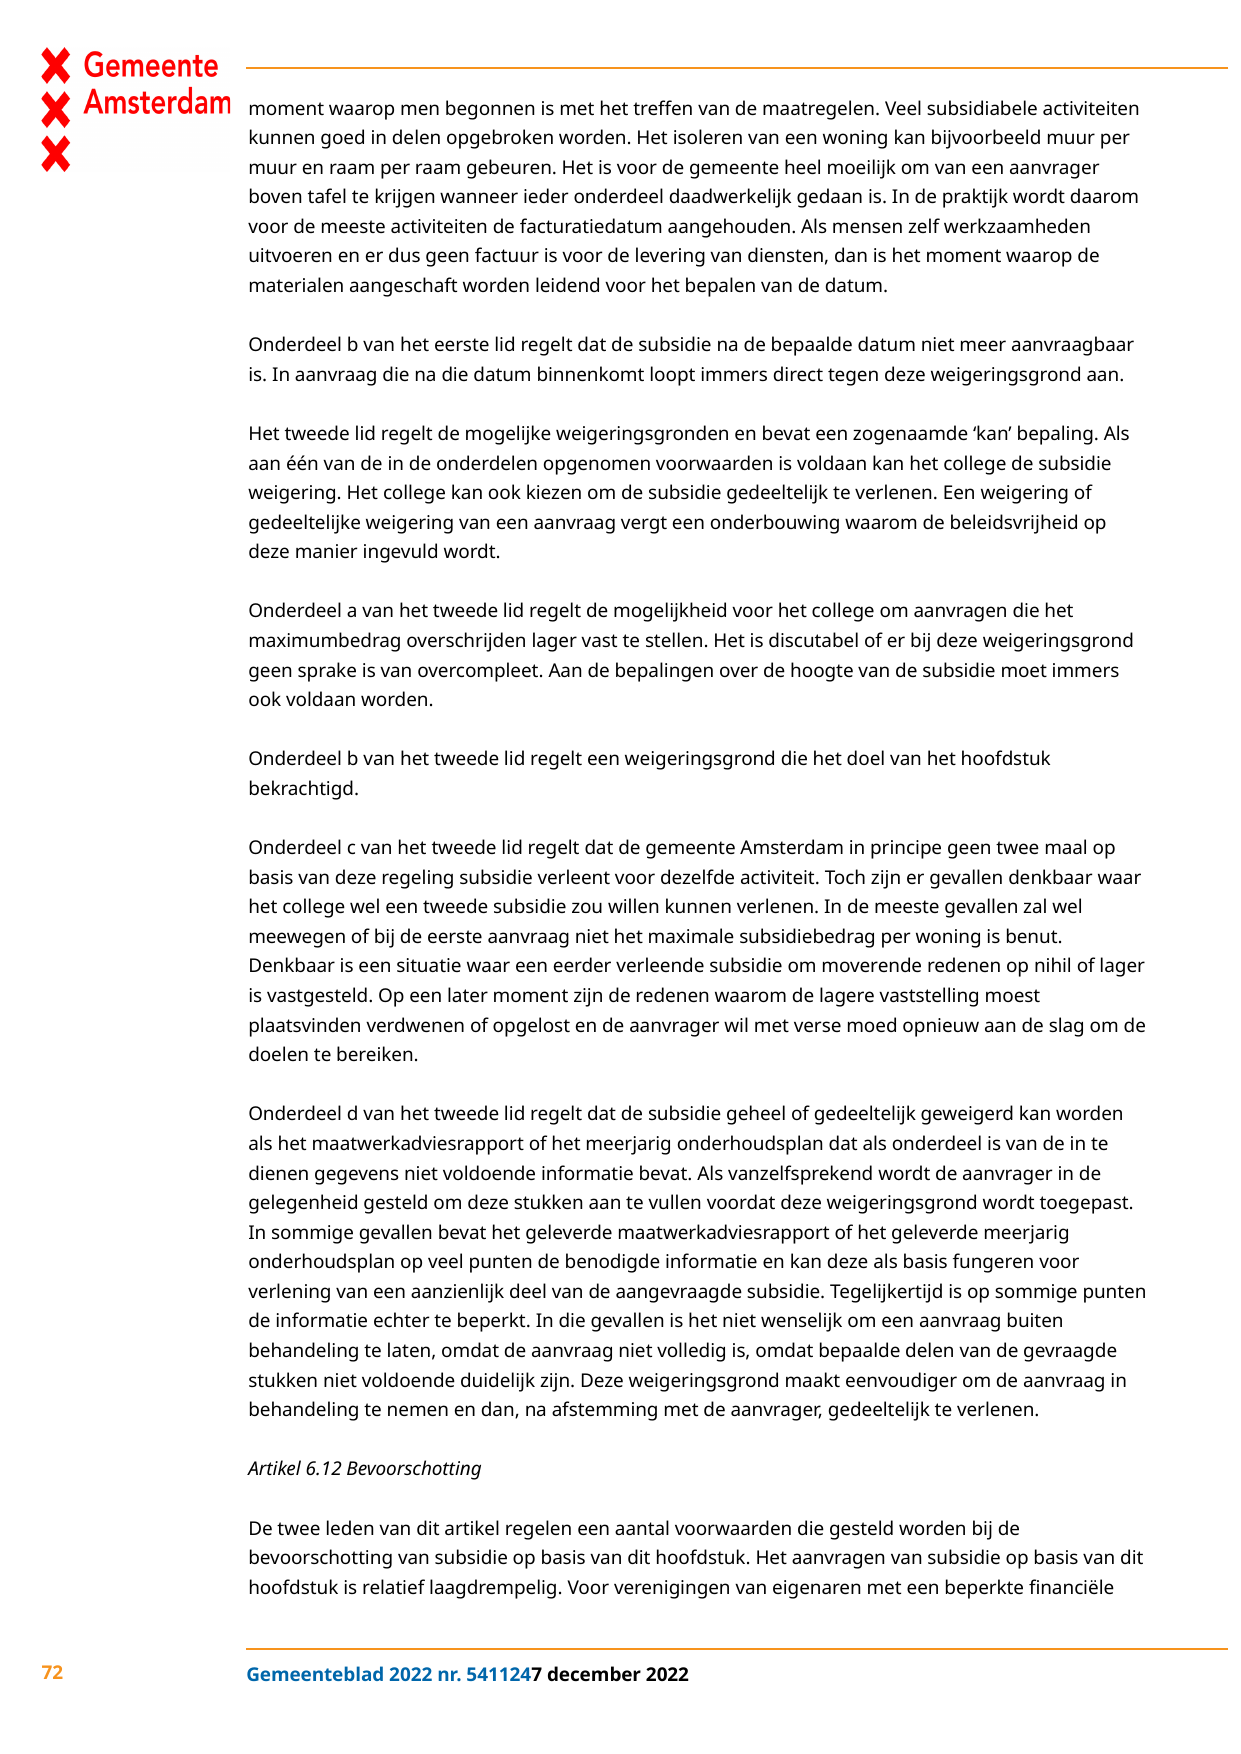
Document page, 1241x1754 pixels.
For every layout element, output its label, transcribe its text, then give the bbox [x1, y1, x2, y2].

text Onderdeel b van het tweede lid regelt een weigeringsgrond die het doel van het hoofdstuk bekrachtigd. [248, 746, 1152, 801]
text Artikel 6.12 Bevoorschotting [248, 1456, 1152, 1481]
text Onderdeel c van het tweede lid regelt dat de gemeente Amsterdam in principe geen twee maal op basis van deze regeling subsidie verleent voor dezelfde activiteit. Toch zijn er gevallen denkbaar waar het college wel een tweede subsidie zou willen kunnen verlenen. In de meeste gevallen zal wel meewegen of bij de eerste aanvraag niet het maximale subsidiebedrag per woning is benut. Denkbaar is een situatie waar een eerder verleende subsidie om moverende redenen op nihil of lager is vastgesteld. Op een later moment zijn de redenen waarom de lagere vaststelling moest plaatsvinden verdwenen of opgelost en de aanvrager wil met verse moed opnieuw aan de slag om de doelen te bereiken. [248, 834, 1152, 1067]
text moment waarop men begonnen is met het treffen van de maatregelen. Veel subsidiabele activiteiten kunnen goed in delen opgebroken worden. Het isoleren van een woning kan bijvoorbeeld muur per muur en raam per raam gebeuren. Het is voor de gemeente heel moeilijk om van een aanvrager boven tafel te krijgen wanneer ieder onderdeel daadwerkelijk gedaan is. In de praktijk wordt daarom voor de meeste activiteiten de facturatiedatum aangehouden. Als mensen zelf werkzaamheden uitvoeren en er dus geen factuur is voor de levering van diensten, dan is het moment waarop de materialen aangeschaft worden leidend voor het bepalen van de datum. [248, 95, 1152, 298]
text Onderdeel d van het tweede lid regelt dat de subsidie geheel of gedeeltelijk geweigerd kan worden als het maatwerkadviesrapport of het meerjarig onderhoudsplan dat als onderdeel is van de in te dienen gegevens niet voldoende informatie bevat. Als vanzelfsprekend wordt de aanvrager in de gelegenheid gesteld om deze stukken aan te vullen voordat deze weigeringsgrond wordt toegepast. In sommige gevallen bevat het geleverde maatwerkadviesrapport of het geleverde meerjarig onderhoudsplan op veel punten de benodigde informatie en kan deze als basis fungeren voor verlening van een aanzienlijk deel van de aangevraagde subsidie. Tegelijkertijd is op sommige punten de informatie echter te beperkt. In die gevallen is het niet wenselijk om een aanvraag buiten behandeling te laten, omdat de aanvraag niet volledig is, omdat bepaalde delen van de gevraagde stukken niet voldoende duidelijk zijn. Deze weigeringsgrond maakt eenvoudiger om de aanvraag in behandeling te nemen en dan, na afstemming met de aanvrager, gedeeltelijk te verlenen. [248, 1101, 1152, 1422]
picture [41, 47, 231, 172]
text De twee leden van dit artikel regelen een aantal voorwaarden die gesteld worden bij de bevoorschotting van subsidie op basis van dit hoofdstuk. Het aanvragen van subsidie op basis van dit hoofdstuk is relatief laagdrempelig. Voor verenigingen van eigenaren met een beperkte financiële [248, 1515, 1152, 1600]
text Onderdeel a van het tweede lid regelt de mogelijkheid voor het college om aanvragen die het maximumbedrag overschrijden lager vast te stellen. Het is discutabel of er bij deze weigeringsgrond geen sprake is van overcompleet. Aan de bepalingen over de hoogte van de subsidie moet immers ook voldaan worden. [248, 598, 1152, 712]
text Het tweede lid regelt de mogelijke weigeringsgronden en bevat een zogenaamde ‘kan’ bepaling. Als aan één van de in de onderdelen opgenomen voorwaarden is voldaan kan het college de subsidie weigering. Het college kan ook kiezen om de subsidie gedeeltelijk te verlenen. Een weigering of gedeeltelijke weigering van een aanvraag vergt een onderbouwing waarom de beleidsvrijheid op deze manier ingevuld wordt. [248, 420, 1152, 564]
text Onderdeel b van het eerste lid regelt dat de subsidie na de bepaalde datum niet meer aanvraagbaar is. In aanvraag die na die datum binnenkomt loopt immers direct tegen deze weigeringsgrond aan. [248, 331, 1152, 387]
